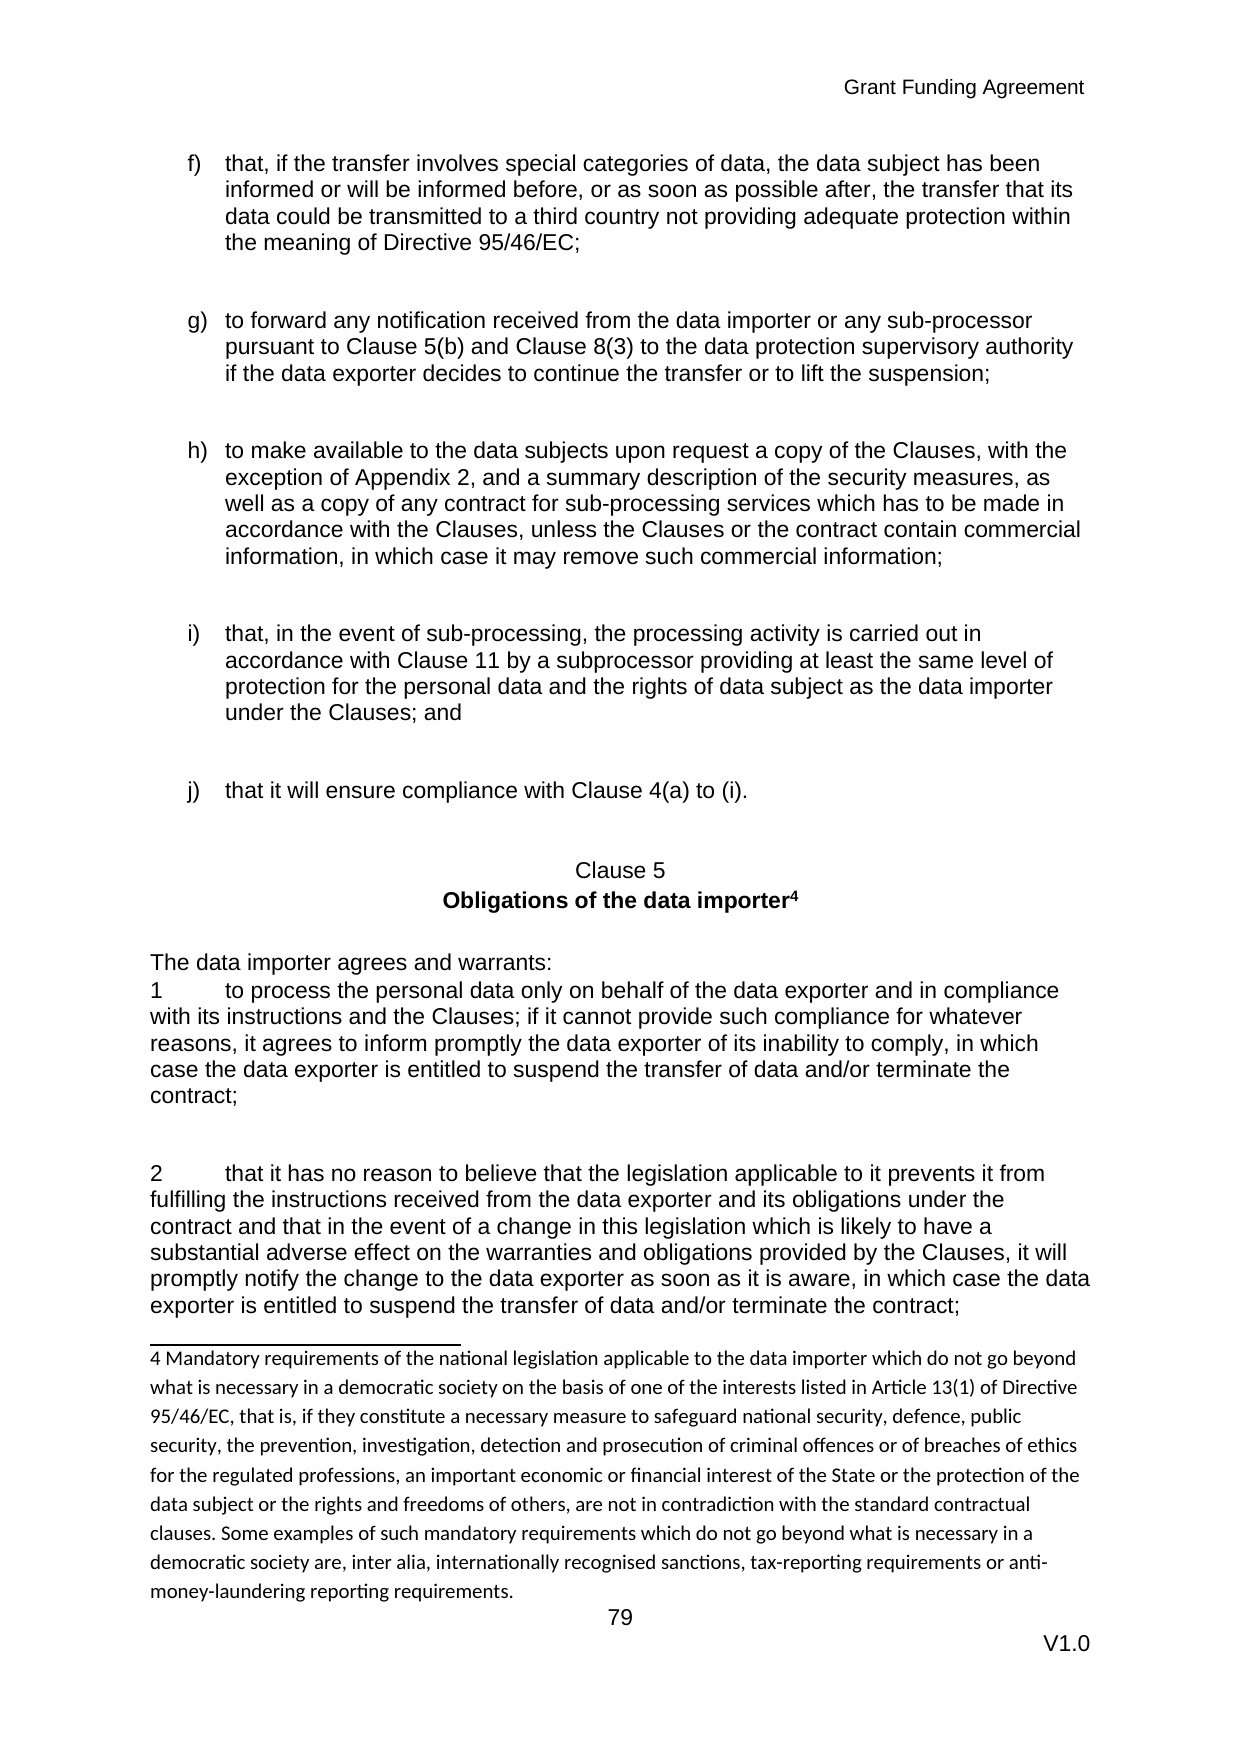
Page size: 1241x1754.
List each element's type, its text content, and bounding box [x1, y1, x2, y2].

text Obligations of the data importer [150, 887, 1090, 914]
list to forward any notification received from the data importer or any sub-processor pursuant to Clause 5(b) and Clause 8(3) to the data protection supervisory authority if the data exporter decides to continue the transfer or to lift the suspension; [187, 307, 1090, 386]
text Clause 5 [150, 857, 1090, 883]
list that it will ensure compliance with Clause 4(a) to (i). [187, 777, 1090, 803]
list that, if the transfer involves special categories of data, the data subject has been informed or will be informed before, or as soon as possible after, the transfer that its data could be transmitted to a third country not providing adequate protection within the meaning of Directive 95/46/EC; [187, 150, 1090, 255]
text Mandatory requirements of the national legislation applicable to the data importer which do not go beyond what is necessary in a democratic society on the basis of one of the interests listed in Article 13(1) of Directive 95/46/EC, that is, if they constitute a necessary measure to safeguard national security, defence, public security, the prevention, investigation, detection and prosecution of criminal offences or of breaches of ethics for the regulated professions, an important economic or financial interest of the State or the protection of the data subject or the rights and freedoms of others, are not in contradiction with the standard contractual clauses. Some examples of such mandatory requirements which do not go beyond what is necessary in a democratic society are, inter alia, internationally recognised sanctions, tax-reporting requirements or anti-money-laundering reporting requirements. [150, 1345, 1090, 1604]
text The data importer agrees and warrants: [150, 948, 1090, 975]
list that it has no reason to believe that the legislation applicable to it prevents it from fulfilling the instructions received from the data exporter and its obligations under the contract and that in the event of a change in this legislation which is likely to have a substantial adverse effect on the warranties and obligations provided by the Clauses, it will promptly notify the change to the data exporter as soon as it is aware, in which case the data exporter is entitled to suspend the transfer of data and/or terminate the contract; [150, 1160, 1090, 1318]
list to make available to the data subjects upon request a copy of the Clauses, with the exception of Appendix 2, and a summary description of the security measures, as well as a copy of any contract for sub-processing services which has to be made in accordance with the Clauses, unless the Clauses or the contract contain commercial information, in which case it may remove such commercial information; [187, 437, 1090, 569]
list that, in the event of sub-processing, the processing activity is carried out in accordance with Clause 11 by a subprocessor providing at least the same level of protection for the personal data and the rights of data subject as the data importer under the Clauses; and [187, 620, 1090, 726]
list to process the personal data only on behalf of the data exporter and in compliance with its instructions and the Clauses; if it cannot provide such compliance for whatever reasons, it agrees to inform promptly the data exporter of its inability to comply, in which case the data exporter is entitled to suspend the transfer of data and/or terminate the contract; [150, 977, 1090, 1109]
